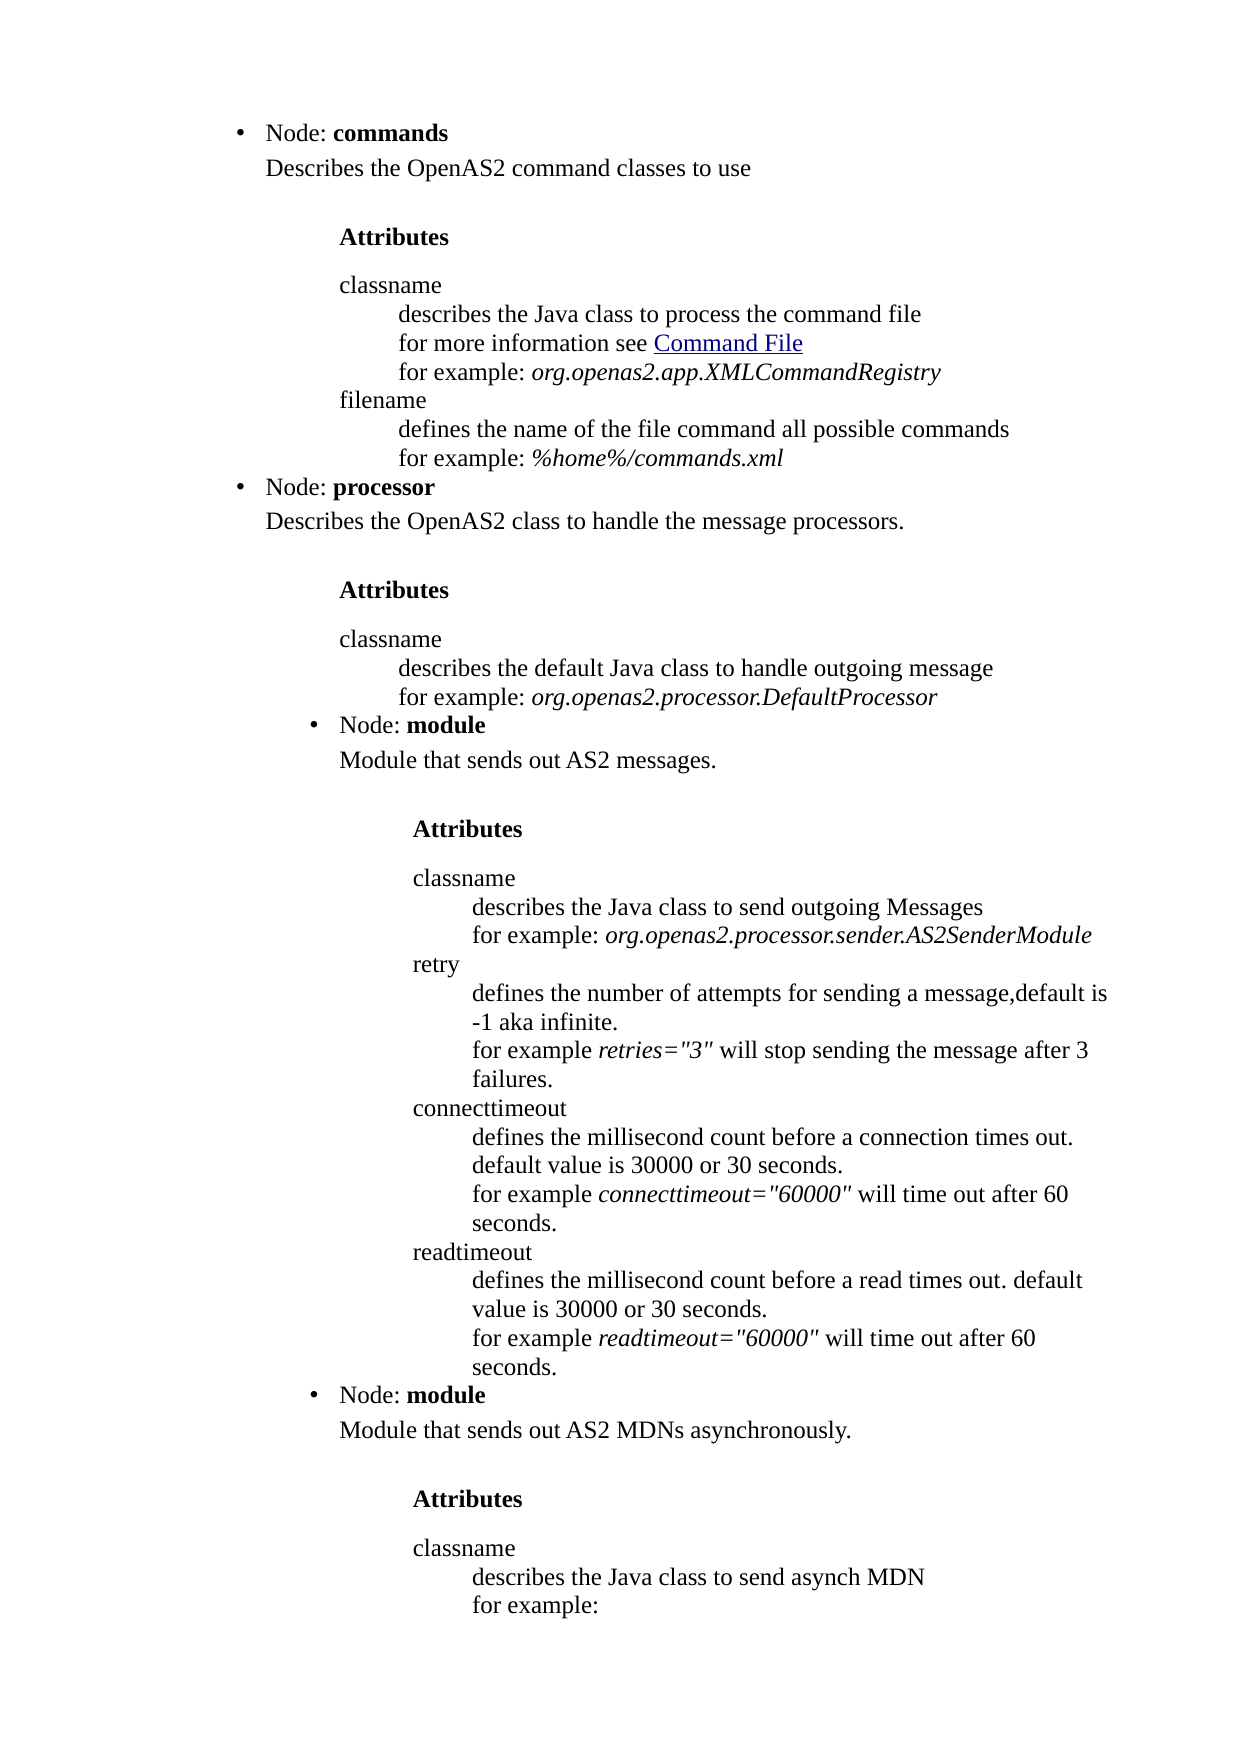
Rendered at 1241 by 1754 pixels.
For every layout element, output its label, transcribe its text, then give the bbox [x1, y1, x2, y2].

list describes the Java class to process the command file for more information see Command File for example: org.openas2.app.XMLCommandRegistry [369, 299, 1122, 386]
list Node: module Module that sends out AS2 MDNs asynchronously. [309, 1381, 1122, 1444]
list defines the millisecond count before a read times out. default value is 30000 or 30 seconds. for example readtimeout="60000" will time out after 60 seconds. [442, 1266, 1122, 1381]
list Node: commands Describes the OpenAS2 command classes to use [236, 118, 1122, 181]
list Attributes [383, 1449, 1122, 1513]
list describes the Java class to send asynch MDN for example: [442, 1562, 1122, 1619]
subtitle classname [309, 271, 1122, 299]
list describes the Java class to send outgoing Messages for example: org.openas2.processor.sender.AS2SenderModule [442, 892, 1122, 949]
subtitle classname [309, 624, 1122, 653]
subtitle classname [383, 863, 1122, 892]
list defines the name of the file command all possible commands for example: %home%/commands.xml [369, 414, 1122, 472]
list Attributes [309, 541, 1122, 604]
subtitle classname [383, 1533, 1122, 1562]
list describes the default Java class to handle outgoing message for example: org.openas2.processor.DefaultProcessor [369, 653, 1122, 711]
list Attributes [383, 779, 1122, 843]
subtitle readtimeout [383, 1237, 1122, 1266]
list defines the millisecond count before a connection times out. default value is 30000 or 30 seconds. for example connecttimeout="60000" will time out after 60 seconds. [442, 1122, 1122, 1237]
subtitle connecttimeout [383, 1093, 1122, 1122]
subtitle filename [309, 386, 1122, 414]
list Attributes [309, 187, 1122, 250]
subtitle retry [383, 949, 1122, 978]
list defines the number of attempts for sending a message,default is -1 aka infinite. for example retries="3" will stop sending the message after 3 failures. [442, 978, 1122, 1093]
list Node: processor Describes the OpenAS2 class to handle the message processors. [236, 472, 1122, 535]
list Node: module Module that sends out AS2 messages. [309, 711, 1122, 774]
